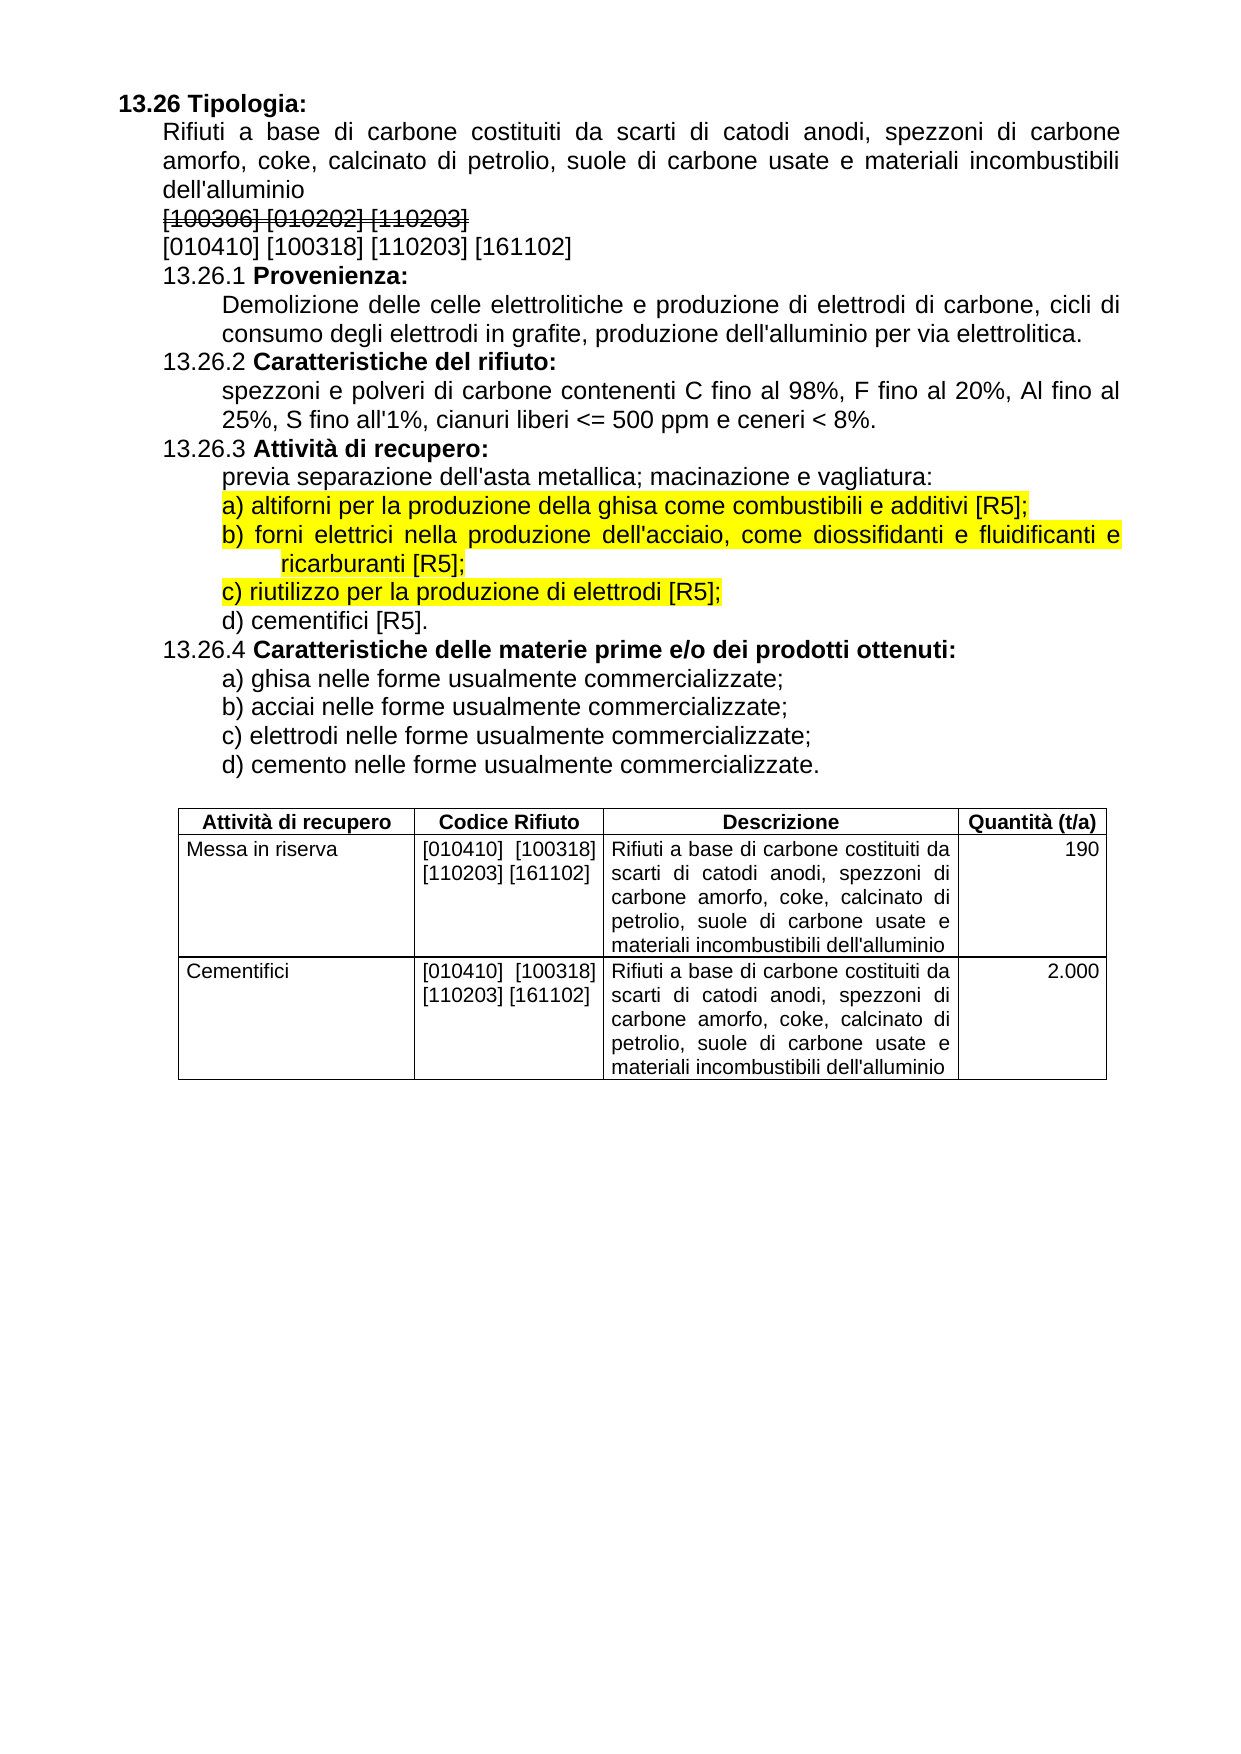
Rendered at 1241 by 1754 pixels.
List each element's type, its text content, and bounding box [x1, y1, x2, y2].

table_cell Cementifici [179, 958, 414, 1079]
table_header Codice Rifiuto [415, 809, 603, 834]
text c) elettrodi nelle forme usualmente commercializzate; [222, 721, 1122, 750]
text b) acciai nelle forme usualmente commercializzate; [222, 692, 1122, 721]
text Rifiuti a base di carbone costituiti da scarti di catodi anodi, spezzoni di carbone amorfo, coke, calcinato di petrolio, suole di carbone usate e materiali incombustibili dell'alluminio [162, 117, 1122, 204]
text [100306] [010202] [110203] [162, 204, 1122, 232]
table_cell 2.000 [959, 958, 1106, 1079]
text 13.26.4 Caratteristiche delle materie prime e/o dei prodotti ottenuti: [162, 635, 1122, 664]
text 13.26.2 Caratteristiche del rifiuto: [162, 347, 1122, 376]
text c) riutilizzo per la produzione di elettrodi [R5]; [222, 577, 1122, 606]
text 13.26.1 Provenienza: [162, 261, 1122, 290]
table_cell [010410] [100318] [110203] [161102] [415, 835, 603, 956]
text spezzoni e polveri di carbone contenenti C fino al 98%, F fino al 20%, Al fino al 25%, S fino all'1%, cianuri liberi <= 500 ppm e ceneri < 8%. [222, 376, 1122, 434]
text previa separazione dell'asta metallica; macinazione e vagliatura: [222, 462, 1122, 491]
table_cell Rifiuti a base di carbone costituiti da scarti di catodi anodi, spezzoni di carbone amorfo, coke, calcinato di petrolio, suole di carbone usate e materiali incombustibili dell'alluminio [604, 835, 958, 956]
text a) ghisa nelle forme usualmente commercializzate; [222, 664, 1122, 692]
table_header Descrizione [604, 809, 958, 834]
table_cell Rifiuti a base di carbone costituiti da scarti di catodi anodi, spezzoni di carbone amorfo, coke, calcinato di petrolio, suole di carbone usate e materiali incombustibili dell'alluminio [604, 958, 958, 1079]
text d) cemento nelle forme usualmente commercializzate. [222, 750, 1122, 779]
text Demolizione delle celle elettrolitiche e produzione di elettrodi di carbone, cicli di consumo degli elettrodi in grafite, produzione dell'alluminio per via elettrolitica. [222, 290, 1122, 347]
table_header Attività di recupero [179, 809, 414, 834]
text d) cementifici [R5]. [222, 606, 1122, 635]
table_header Quantità (t/a) [959, 809, 1106, 834]
text b) forni elettrici nella produzione dell'acciaio, come diossifidanti e fluidificanti e ricarburanti [R5]; [222, 520, 1122, 577]
text [010410] [100318] [110203] [161102] [162, 232, 1122, 261]
table_cell 190 [959, 835, 1106, 956]
table_cell [010410] [100318] [110203] [161102] [415, 958, 603, 1079]
table_cell Messa in riserva [179, 835, 414, 956]
subtitle 13.26 Tipologia: [118, 89, 1122, 117]
text a) altiforni per la produzione della ghisa come combustibili e additivi [R5]; [222, 491, 1122, 520]
text 13.26.3 Attività di recupero: [162, 434, 1122, 462]
